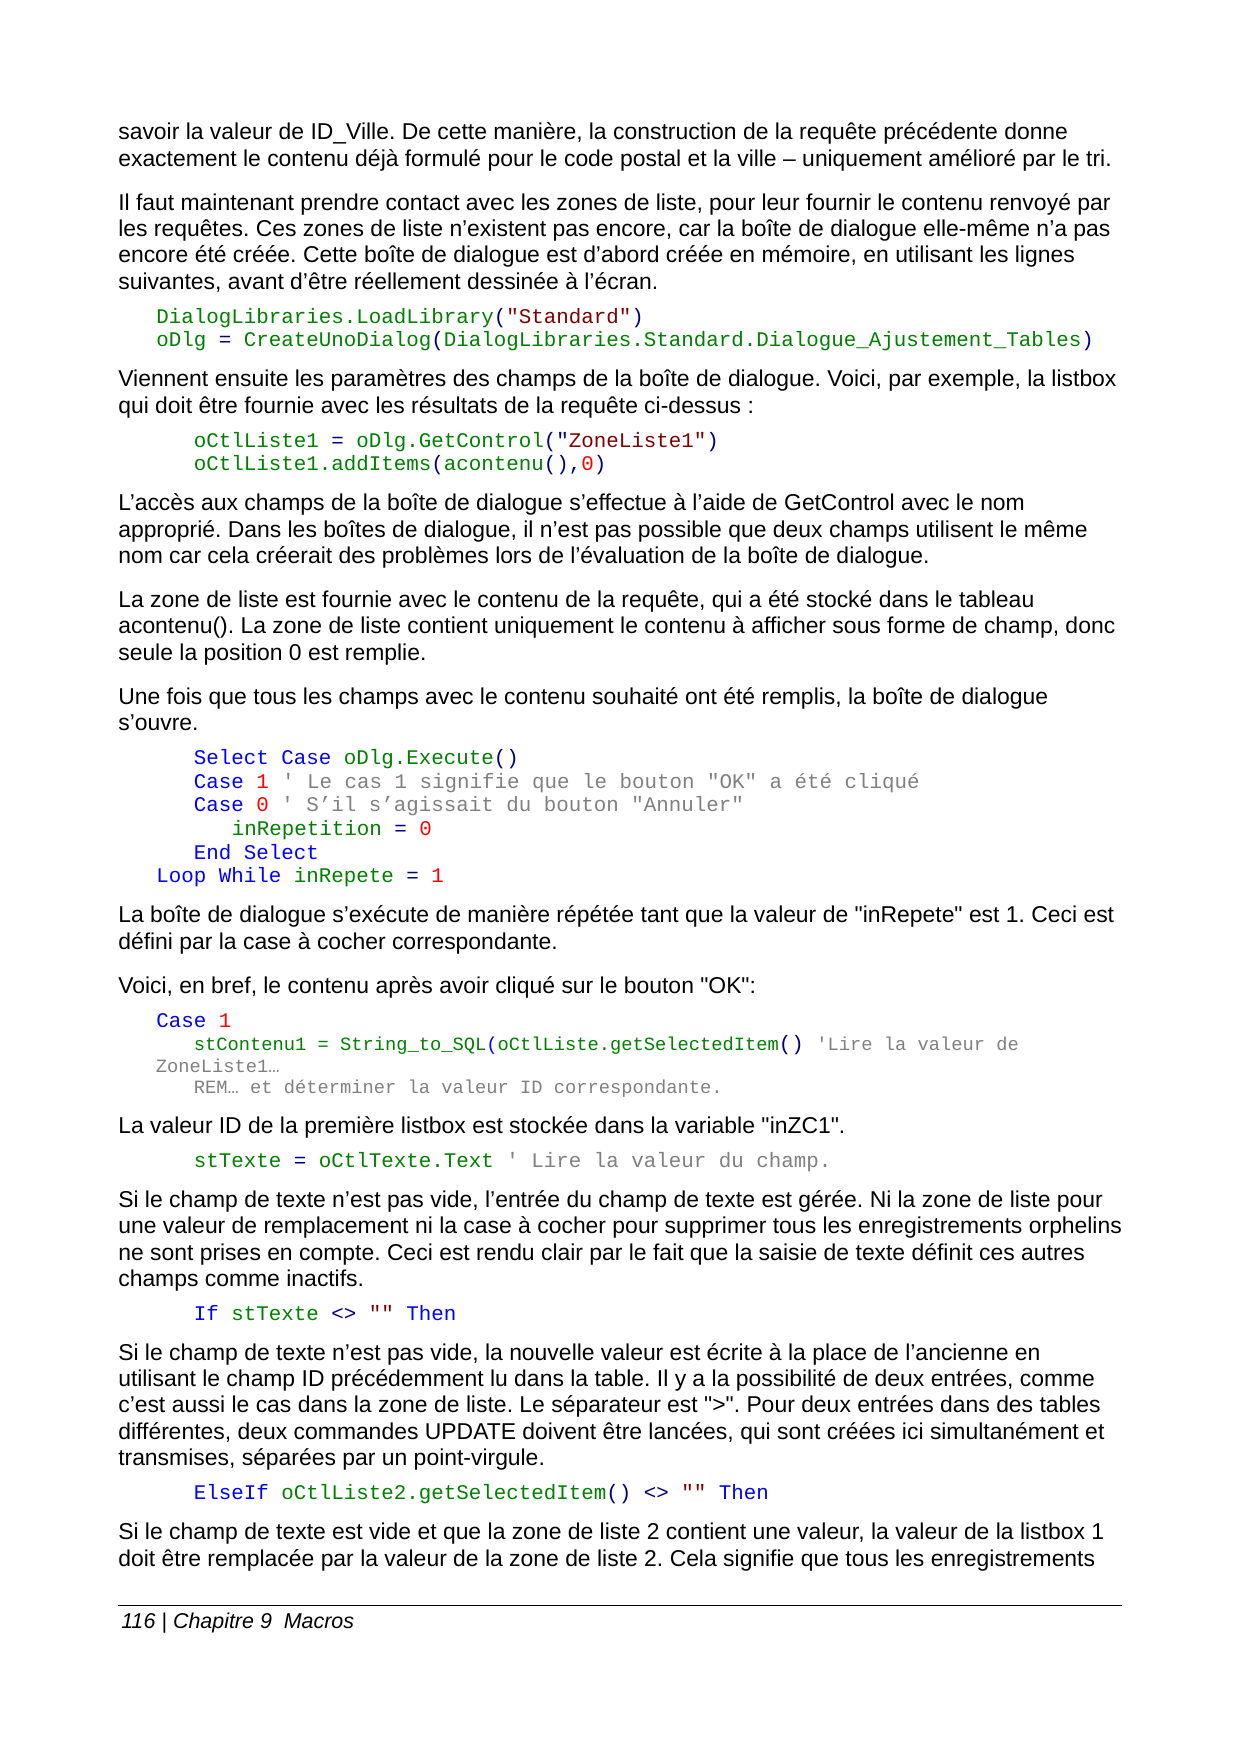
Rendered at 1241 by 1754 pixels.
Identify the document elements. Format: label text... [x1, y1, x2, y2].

text stTexte = oCtlTexte.Text ' Lire la valeur du champ. [156, 1150, 1122, 1173]
text DialogLibraries.LoadLibrary("Standard") [156, 306, 1122, 329]
text If stTexte <> "" Then [156, 1303, 1122, 1327]
text L’accès aux champs de la boîte de dialogue s’effectue à l’aide de GetControl avec le nom approprié. Dans les boîtes de dialogue, il n’est pas possible que deux champs utilisent le même nom car cela créerait des problèmes lors de l’évaluation de la boîte de dialogue. [118, 489, 1122, 568]
text Si le champ de texte n’est pas vide, la nouvelle valeur est écrite à la place de l’ancienne en utilisant le champ ID précédemment lu dans la table. Il y a la possibilité de deux entrées, comme c’est aussi le cas dans la zone de liste. Le séparateur est ">". Pour deux entrées dans des tables différentes, deux commandes UPDATE doivent être lancées, qui sont créées ici simultanément et transmises, séparées par un point-virgule. [118, 1339, 1122, 1471]
text Case 1 [156, 1010, 1122, 1033]
text inRepetition = 0 [156, 818, 1122, 842]
text Select Case oDlg.Execute() [156, 747, 1122, 771]
text Loop While inRepete = 1 [156, 865, 1122, 889]
text Une fois que tous les champs avec le contenu souhaité ont été remplis, la boîte de dialogue s’ouvre. [118, 683, 1122, 735]
text End Select [156, 842, 1122, 865]
text REM… et déterminer la valeur ID correspondante. [156, 1078, 1122, 1099]
text La valeur ID de la première listbox est stockée dans la variable "inZC1". [118, 1112, 1122, 1138]
text Viennent ensuite les paramètres des champs de la boîte de dialogue. Voici, par exemple, la listbox qui doit être fournie avec les résultats de la requête ci-dessus : [118, 365, 1122, 418]
text Si le champ de texte n’est pas vide, l’entrée du champ de texte est gérée. Ni la zone de liste pour une valeur de remplacement ni la case à cocher pour supprimer tous les enregistrements orphelins ne sont prises en compte. Ceci est rendu clair par le fait que la saisie de texte définit ces autres champs comme inactifs. [118, 1186, 1122, 1291]
text Il faut maintenant prendre contact avec les zones de liste, pour leur fournir le contenu renvoyé par les requêtes. Ces zones de liste n’existent pas encore, car la boîte de dialogue elle-même n’a pas encore été créée. Cette boîte de dialogue est d’abord créée en mémoire, en utilisant les lignes suivantes, avant d’être réellement dessinée à l’écran. [118, 188, 1122, 294]
text oCtlListe1 = oDlg.GetControl("ZoneListe1") [156, 430, 1122, 453]
text oDlg = CreateUnoDialog(DialogLibraries.Standard.Dialogue_Ajustement_Tables) [156, 329, 1122, 353]
text savoir la valeur de ID_Ville. De cette manière, la construction de la requête précédente donne exactement le contenu déjà formulé pour le code postal et la ville – uniquement amélioré par le tri. [118, 118, 1122, 171]
text Case 1 ' Le cas 1 signifie que le bouton "OK" a été cliqué [156, 771, 1122, 794]
text oCtlListe1.addItems(acontenu(),0) [156, 453, 1122, 477]
text Case 0 ' S’il s’agissait du bouton "Annuler" [156, 794, 1122, 818]
text Si le champ de texte est vide et que la zone de liste 2 contient une valeur, la valeur de la listbox 1 doit être remplacée par la valeur de la zone de liste 2. Cela signifie que tous les enregistrements [118, 1518, 1122, 1571]
text Voici, en bref, le contenu après avoir cliqué sur le bouton "OK": [118, 972, 1122, 998]
text stContenu1 = String_to_SQL(oCtlListe.getSelectedItem() 'Lire la valeur de ZoneListe1… [156, 1033, 1122, 1078]
text La zone de liste est fournie avec le contenu de la requête, qui a été stocké dans le tableau acontenu(). La zone de liste contient uniquement le contenu à afficher sous forme de champ, donc seule la position 0 est remplie. [118, 586, 1122, 665]
text ElseIf oCtlListe2.getSelectedItem() <> "" Then [156, 1482, 1122, 1506]
text La boîte de dialogue s’exécute de manière répétée tant que la valeur de "inRepete" est 1. Ceci est défini par la case à cocher correspondante. [118, 901, 1122, 954]
